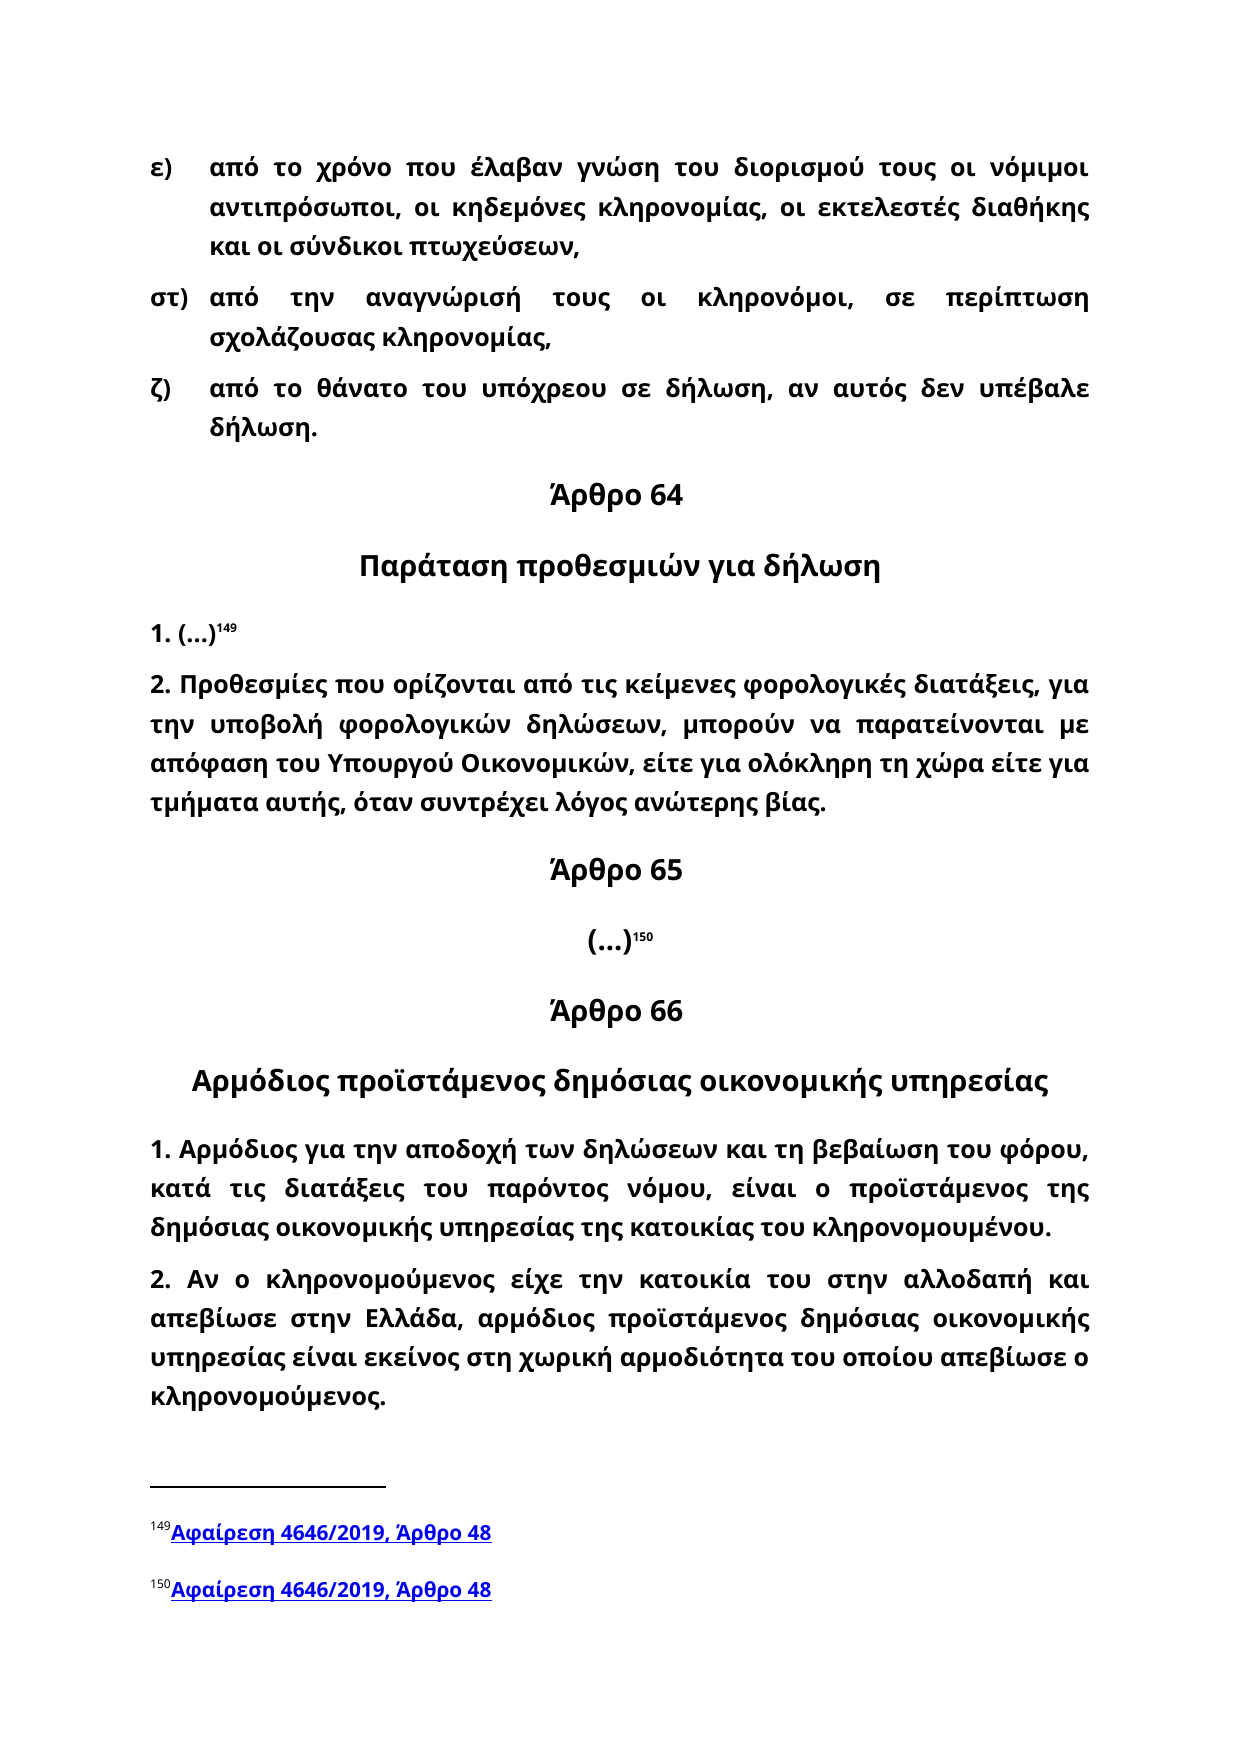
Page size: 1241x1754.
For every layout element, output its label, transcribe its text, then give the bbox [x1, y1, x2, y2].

text Αφαίρεση 4646/2019, Άρθρο 48 [150, 1518, 1090, 1546]
text 1. (...) [150, 615, 1090, 649]
list ε) από το χρόνο που έλαβαν γνώση του διορισμού τους οι νόμιμοι αντιπρόσωποι, οι κηδεμόνες κληρονομίας, οι εκτελεστές διαθήκης και οι σύνδικοι πτωχεύσεων, [150, 150, 1090, 262]
text 2. Προθεσμίες που ορίζονται από τις κείμενες φορολογικές διατάξεις, για την υποβολή φορολογικών δηλώσεων, μπορούν να παρατείνονται με απόφαση του Υπουργού Οικονομικών, είτε για ολόκληρη τη χώρα είτε για τμήματα αυτής, όταν συντρέχει λόγος ανώτερης βίας. [150, 667, 1090, 819]
list στ) από την αναγνώρισή τους οι κληρονόμοι, σε περίπτωση σχολάζουσας κληρονομίας, [150, 280, 1090, 353]
subtitle Άρθρο 66 [150, 990, 1090, 1030]
text 2. Αν ο κληρονομούμενος είχε την κατοικία του στην αλλοδαπή και απεβίωσε στην Ελλάδα, αρμόδιος προϊστάμενος δημόσιας οικονομικής υπηρεσίας είναι εκείνος στη χωρική αρμοδιότητα του οποίου απεβίωσε ο κληρονομούμενος. [150, 1261, 1090, 1413]
text Αφαίρεση 4646/2019, Άρθρο 48 [150, 1576, 1090, 1604]
text 1. Αρμόδιος για την αποδοχή των δηλώσεων και τη βεβαίωση του φόρου, κατά τις διατάξεις του παρόντος νόμου, είναι ο προϊστάμενος της δημόσιας οικονομικής υπηρεσίας της κατοικίας του κληρονομουμένου. [150, 1131, 1090, 1244]
subtitle Παράταση προθεσμιών για δήλωση [150, 545, 1090, 584]
subtitle Άρθρο 65 [150, 849, 1090, 888]
subtitle Άρθρο 64 [150, 474, 1090, 514]
subtitle Αρμόδιος προϊστάμενος δημόσιας οικονομικής υπηρεσίας [150, 1061, 1090, 1100]
subtitle (...) [150, 919, 1090, 959]
list ζ) από το θάνατο του υπόχρεου σε δήλωση, αν αυτός δεν υπέβαλε δήλωση. [150, 371, 1090, 444]
